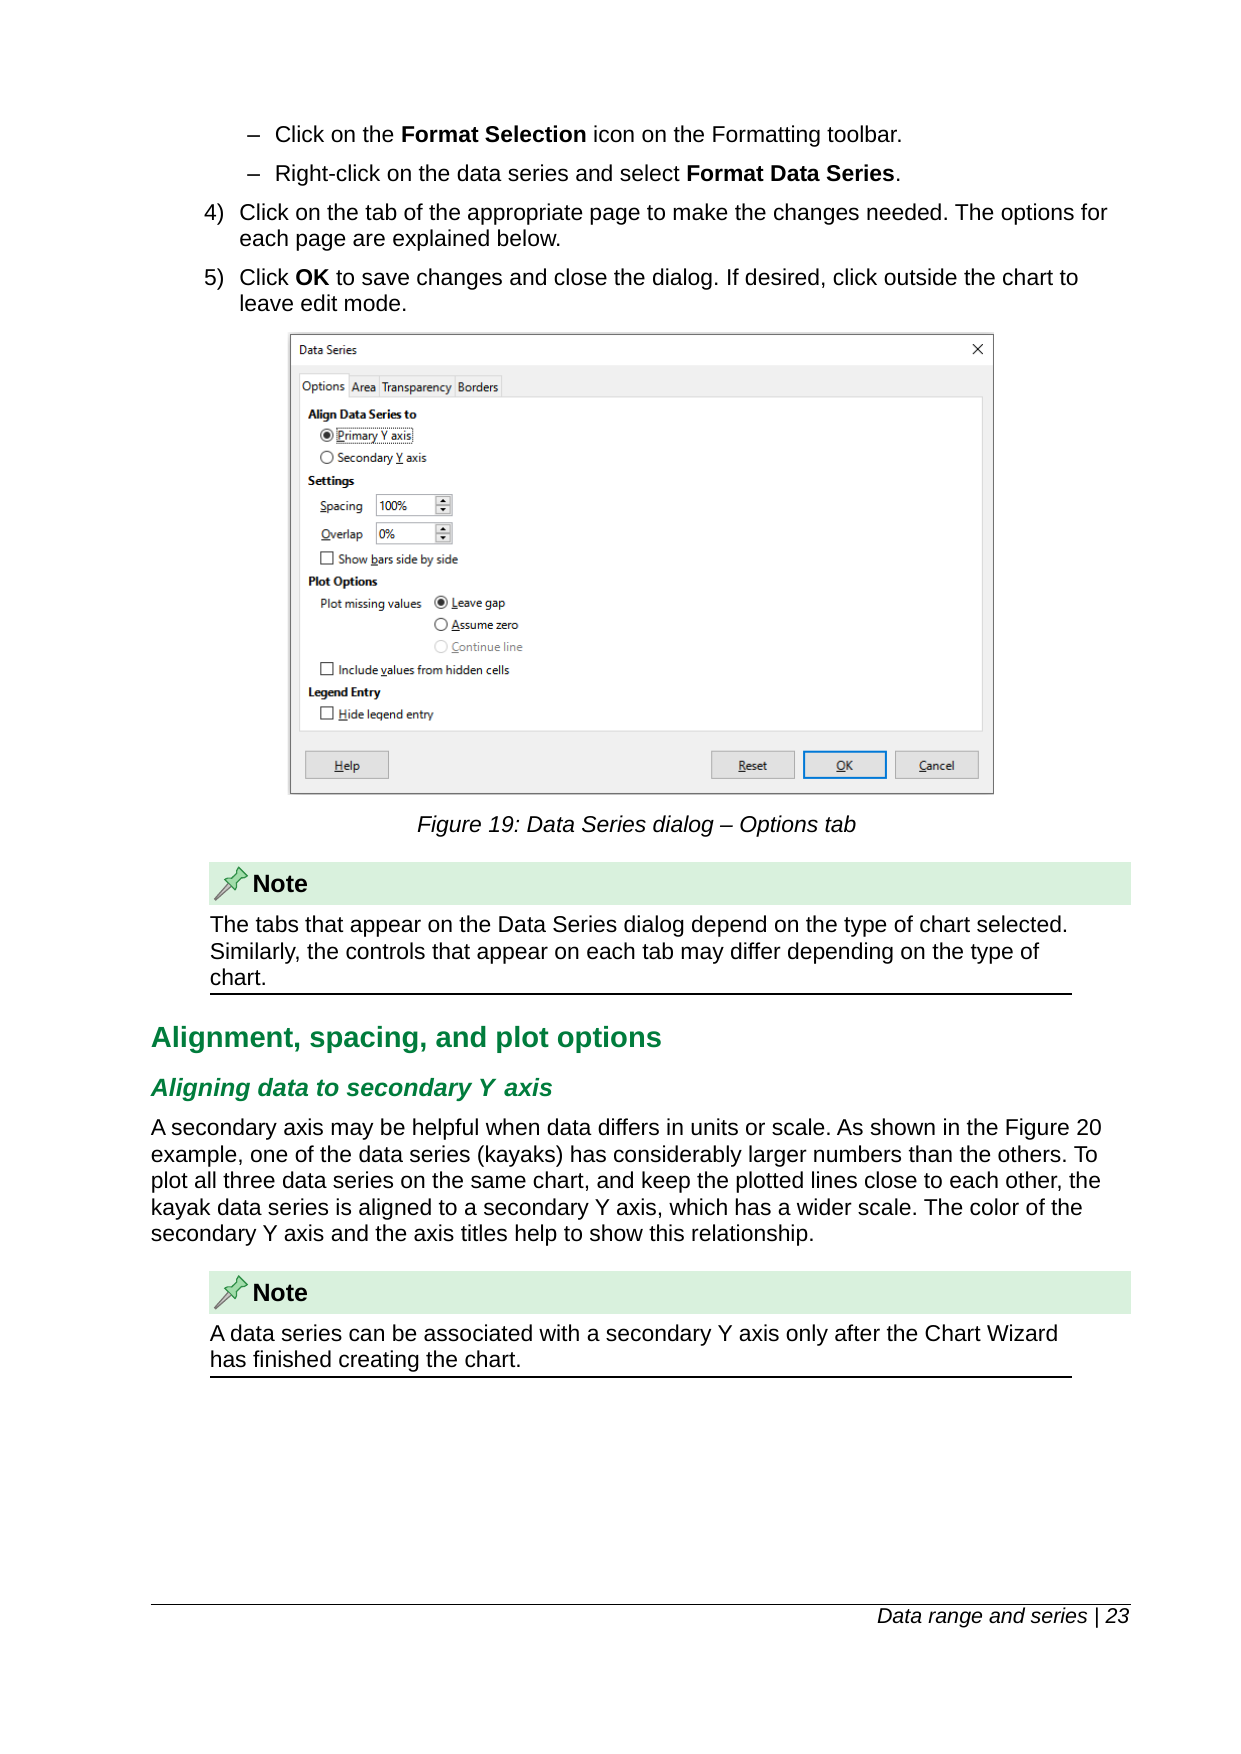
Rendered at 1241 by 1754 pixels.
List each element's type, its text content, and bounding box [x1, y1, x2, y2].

text A data series can be associated with a secondary Y axis only after the Chart Wizard has finished creating the chart. [209, 1320, 1072, 1378]
subtitle Alignment, spacing, and plot options [151, 1020, 1131, 1054]
subtitle Aligning data to secondary Y axis [151, 1073, 1131, 1102]
text A secondary axis may be helpful when data differs in units or scale. As shown in the Figure 20 example, one of the data series (kayaks) has considerably larger numbers than the others. To plot all three data series on the same chart, and keep the plotted lines close to each other, the kayak data series is aligned to a secondary Y axis, which has a wider scale. The color of the secondary Y axis and the axis titles help to show this relationship. [151, 1114, 1131, 1246]
text Figure 19: Data Series dialog – Options tab [285, 811, 997, 837]
list Click OK to save changes and close the dialog. If desired, click outside the chart to leave edit mode. [224, 264, 1131, 317]
text The tabs that appear on the Data Series dialog depend on the type of chart selected. Similarly, the controls that appear on each tab may differ depending on the type of chart. [209, 911, 1072, 995]
picture [287, 332, 994, 796]
list Click on the tab of the appropriate page to make the changes needed. The options for each page are explained below. [224, 199, 1131, 251]
subtitle Note [209, 1271, 1131, 1314]
subtitle Note [209, 862, 1131, 905]
list Click on the Format Selection icon on the Formatting toolbar. [260, 121, 1131, 147]
list Right-click on the data series and select Format Data Series. [260, 160, 1131, 186]
